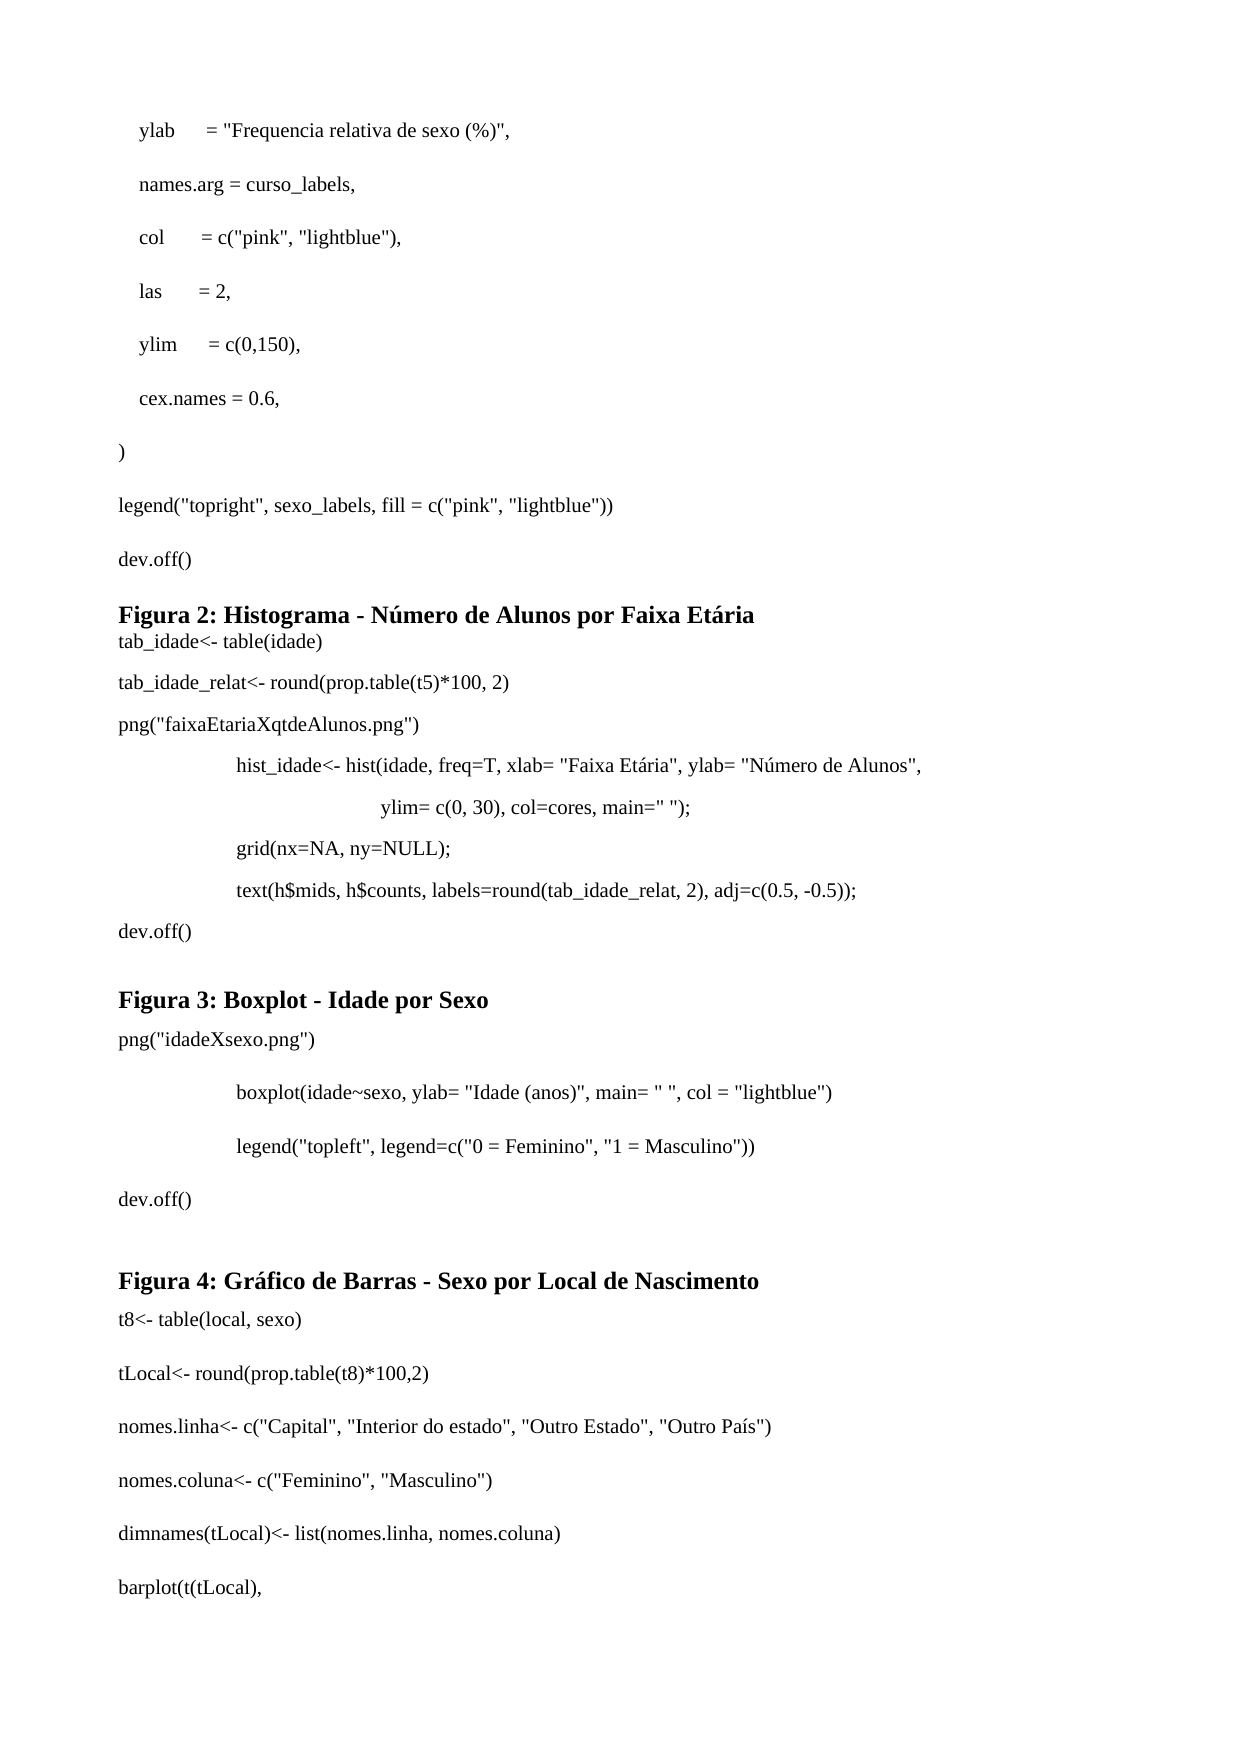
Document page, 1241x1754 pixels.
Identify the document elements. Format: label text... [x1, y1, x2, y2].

text hist_idade<- hist(idade, freq=T, xlab= "Faixa Etária", ylab= "Número de Alunos", [118, 753, 1122, 777]
text t8<- table(local, sexo) [118, 1307, 1122, 1331]
text dev.off() [118, 546, 1122, 571]
text ylim= c(0, 30), col=cores, main=" "); [118, 794, 1122, 819]
text legend("topleft", legend=c("0 = Feminino", "1 = Masculino")) [118, 1134, 1122, 1158]
text names.arg = curso_labels, [118, 172, 1122, 196]
text legend("topright", sexo_labels, fill = c("pink", "lightblue")) [118, 493, 1122, 517]
text ) [118, 439, 1122, 463]
text png("faixaEtariaXqtdeAlunos.png") [118, 712, 1122, 736]
text Figura 2: Histograma - Número de Alunos por Faixa Etária [118, 600, 1122, 629]
text png("idadeXsexo.png") [118, 1027, 1122, 1051]
text text(h$mids, h$counts, labels=round(tab_idade_relat, 2), adj=c(0.5, -0.5)); [118, 877, 1122, 902]
text ylim = c(0,150), [118, 332, 1122, 356]
text tLocal<- round(prop.table(t8)*100,2) [118, 1361, 1122, 1385]
text boxplot(idade~sexo, ylab= "Idade (anos)", main= " ", col = "lightblue") [118, 1080, 1122, 1104]
text cex.names = 0.6, [118, 386, 1122, 410]
text Figura 3: Boxplot - Idade por Sexo [118, 985, 1122, 1014]
text ylab = "Frequencia relativa de sexo (%)", [118, 118, 1122, 142]
text dev.off() [118, 1187, 1122, 1211]
text grid(nx=NA, ny=NULL); [118, 836, 1122, 860]
text nomes.coluna<- c("Feminino", "Masculino") [118, 1468, 1122, 1492]
text dev.off() [118, 919, 1122, 943]
text tab_idade<- table(idade) [118, 629, 1122, 653]
text tab_idade_relat<- round(prop.table(t5)*100, 2) [118, 670, 1122, 694]
text dimnames(tLocal)<- list(nomes.linha, nomes.coluna) [118, 1521, 1122, 1545]
text barplot(t(tLocal), [118, 1575, 1122, 1599]
text col = c("pink", "lightblue"), [118, 225, 1122, 249]
text Figura 4: Gráfico de Barras - Sexo por Local de Nascimento [118, 1266, 1122, 1294]
text las = 2, [118, 279, 1122, 303]
text nomes.linha<- c("Capital", "Interior do estado", "Outro Estado", "Outro País") [118, 1414, 1122, 1438]
